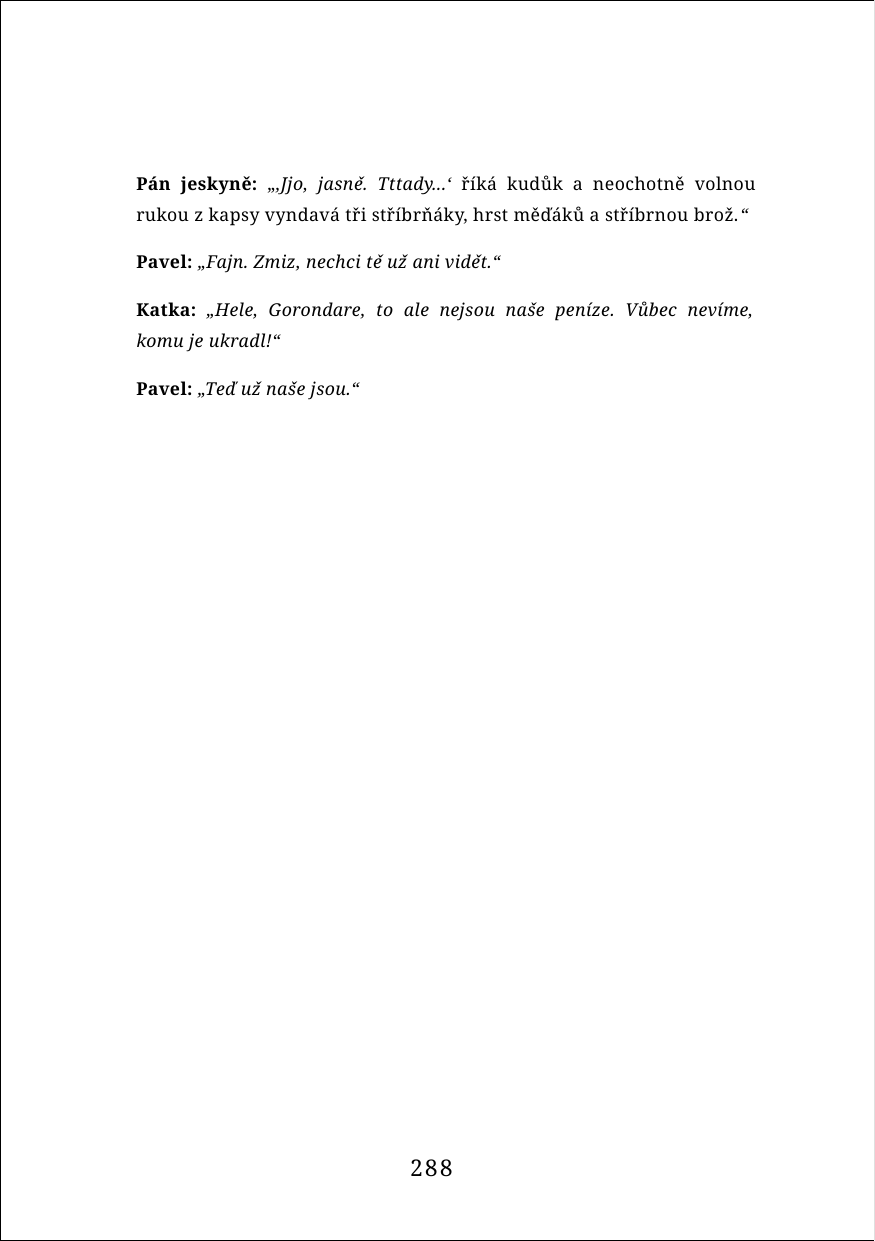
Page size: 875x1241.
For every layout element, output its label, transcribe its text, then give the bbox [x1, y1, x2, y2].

text Pavel: „Fajn. Zmiz, nechci tě už ani vidět.“ [136, 250, 756, 274]
text Pavel: „Teď už naše jsou.“ [136, 376, 756, 400]
text Pán jeskyně: „‚Jjo, jasně. Tttady...‘ říká kudůk a neochotně volnou rukou z kapsy vyndavá tři stříbrňáky, hrst měďáků a stříbrnou brož.“ [136, 172, 756, 226]
text Katka: „Hele, Gorondare, to ale nejsou naše peníze. Vůbec nevíme, komu je ukradl!“ [136, 298, 756, 352]
